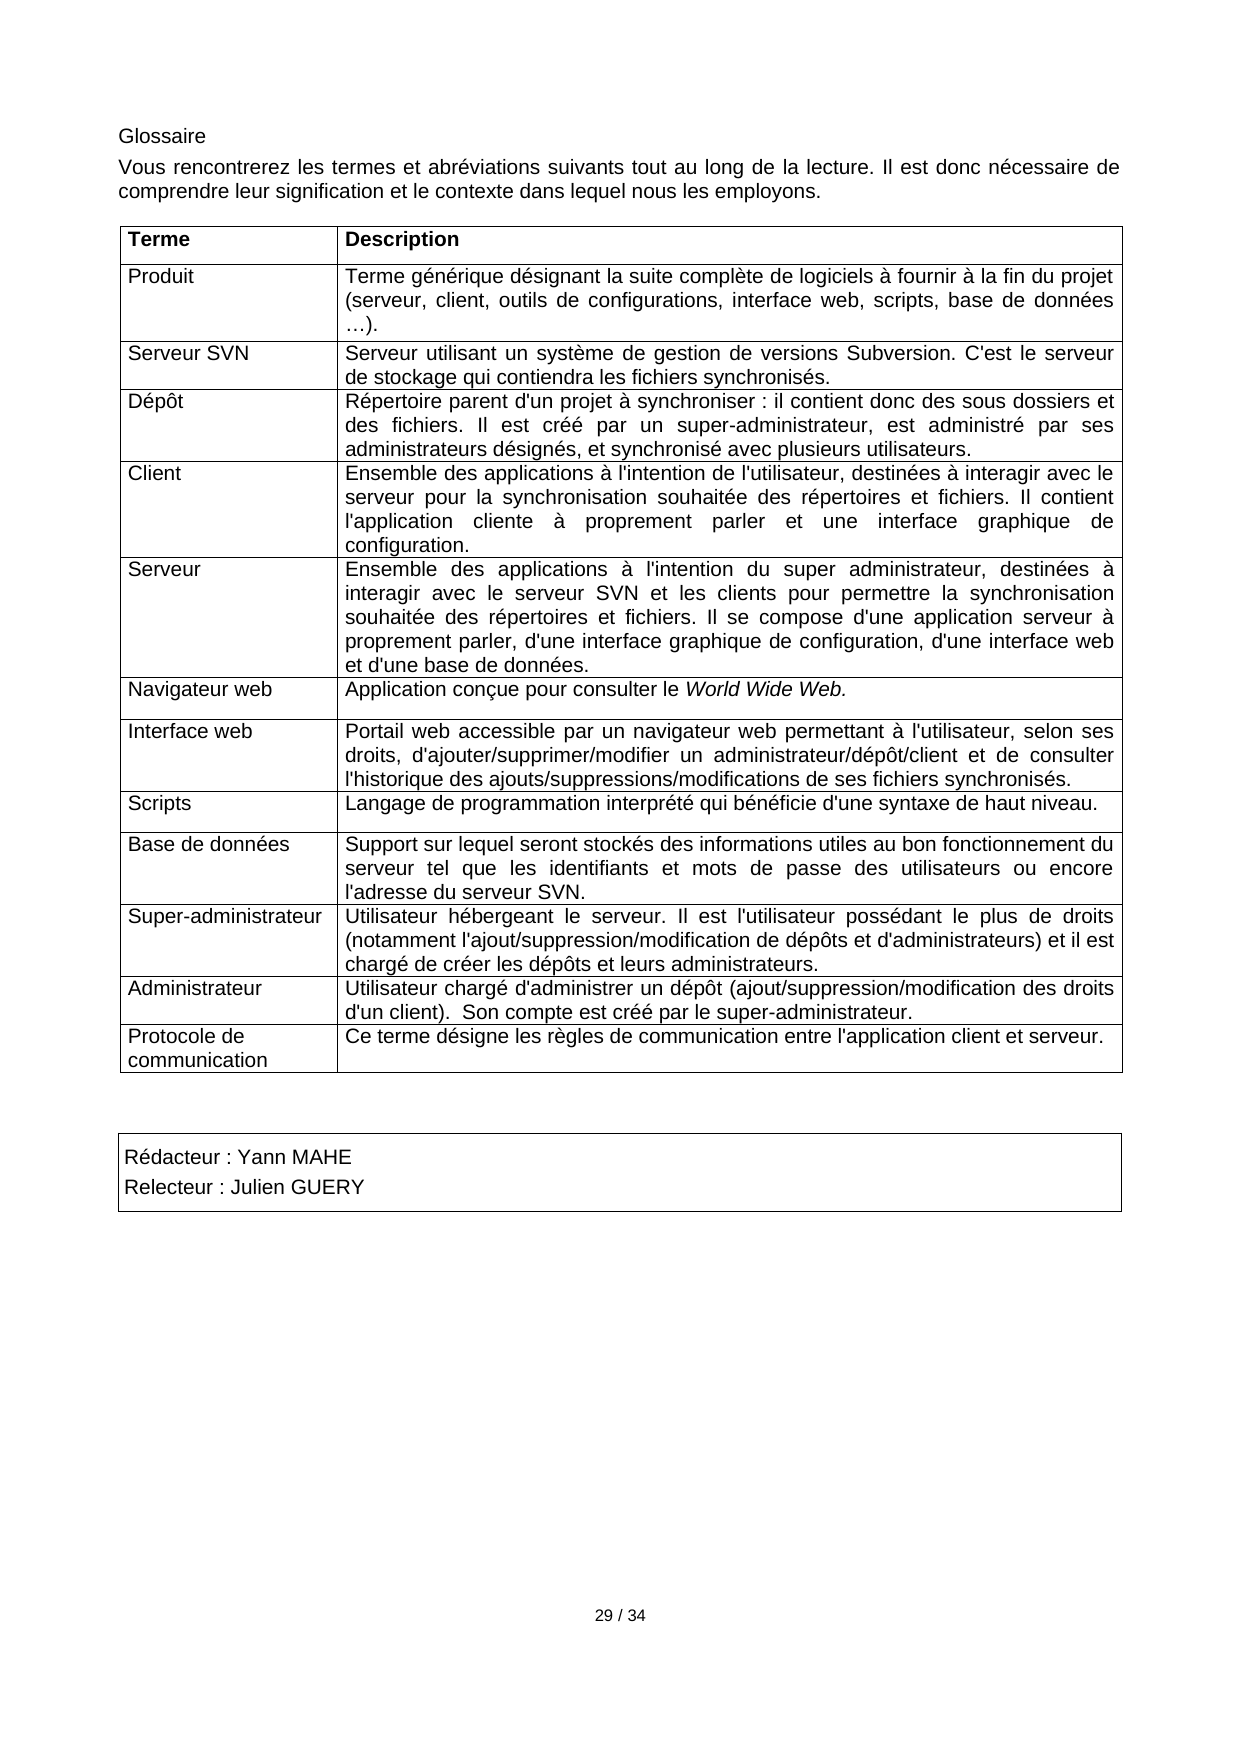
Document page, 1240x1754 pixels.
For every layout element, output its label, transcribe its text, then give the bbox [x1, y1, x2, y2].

table_cell Langage de programmation interprété qui bénéficie d'une syntaxe de haut niveau. [338, 792, 1122, 832]
table_cell Utilisateur chargé d'administrer un dépôt (ajout/suppression/modification des droits d'un client). Son compte est créé par le super-administrateur. [338, 977, 1122, 1024]
table_cell Interface web [121, 720, 337, 791]
table_cell Ensemble des applications à l'intention du super administrateur, destinées à interagir avec le serveur SVN et les clients pour permettre la synchronisation souhaitée des répertoires et fichiers. Il se compose d'une application serveur à proprement parler, d'une interface graphique de configuration, d'une interface web et d'une base de données. [338, 558, 1122, 677]
table_cell Ce terme désigne les règles de communication entre l'application client et serveur. [338, 1025, 1122, 1072]
table_header Description [338, 227, 1122, 264]
table_cell Répertoire parent d'un projet à synchroniser : il contient donc des sous dossiers et des fichiers. Il est créé par un super-administrateur, est administré par ses administrateurs désignés, et synchronisé avec plusieurs utilisateurs. [338, 390, 1122, 461]
table_cell Support sur lequel seront stockés des informations utiles au bon fonctionnement du serveur tel que les identifiants et mots de passe des utilisateurs ou encore l'adresse du serveur SVN. [338, 833, 1122, 904]
text Vous rencontrerez les termes et abréviations suivants tout au long de la lecture. Il est donc nécessaire de comprendre leur signification et le contexte dans lequel nous les employons. [118, 154, 1121, 202]
table_cell Protocole de communication [121, 1025, 337, 1072]
table_cell Serveur utilisant un système de gestion de versions Subversion. C'est le serveur de stockage qui contiendra les fichiers synchronisés. [338, 342, 1122, 389]
table_cell Ensemble des applications à l'intention de l'utilisateur, destinées à interagir avec le serveur pour la synchronisation souhaitée des répertoires et fichiers. Il contient l'application cliente à proprement parler et une interface graphique de configuration. [338, 462, 1122, 557]
table_cell Serveur [121, 558, 337, 677]
subtitle Glossaire [118, 124, 1121, 148]
table_cell Dépôt [121, 390, 337, 461]
table_cell Serveur SVN [121, 342, 337, 389]
table_cell Scripts [121, 792, 337, 832]
table_header Rédacteur : Yann MAHE Relecteur : Julien GUERY [119, 1134, 1121, 1211]
table_cell Application conçue pour consulter le World Wide Web. [338, 678, 1122, 718]
table_cell Portail web accessible par un navigateur web permettant à l'utilisateur, selon ses droits, d'ajouter/supprimer/modifier un administrateur/dépôt/client et de consulter l'historique des ajouts/suppressions/modifications de ses fichiers synchronisés. [338, 720, 1122, 791]
table_cell Client [121, 462, 337, 557]
table_cell Administrateur [121, 977, 337, 1024]
table_header Terme [121, 227, 337, 264]
table_cell Utilisateur hébergeant le serveur. Il est l'utilisateur possédant le plus de droits (notamment l'ajout/suppression/modification de dépôts et d'administrateurs) et il est chargé de créer les dépôts et leurs administrateurs. [338, 905, 1122, 976]
table_cell Navigateur web [121, 678, 337, 718]
table_cell Terme générique désignant la suite complète de logiciels à fournir à la fin du projet (serveur, client, outils de configurations, interface web, scripts, base de données …). [338, 265, 1122, 341]
table_cell Super-administrateur [121, 905, 337, 976]
table_cell Produit [121, 265, 337, 341]
table_cell Base de données [121, 833, 337, 904]
